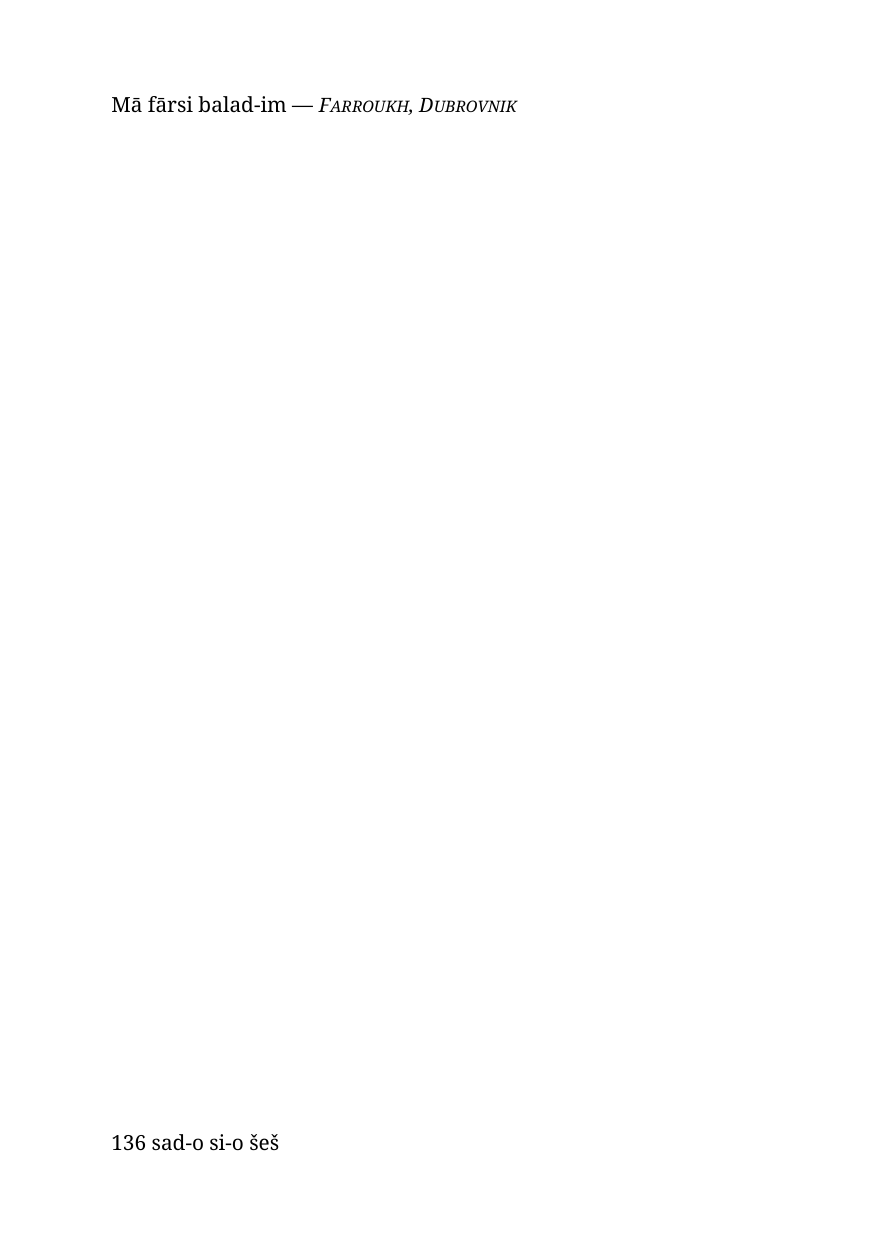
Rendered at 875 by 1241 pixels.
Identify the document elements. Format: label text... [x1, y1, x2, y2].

text 136 sad-o si-o šeš [111, 1128, 763, 1157]
